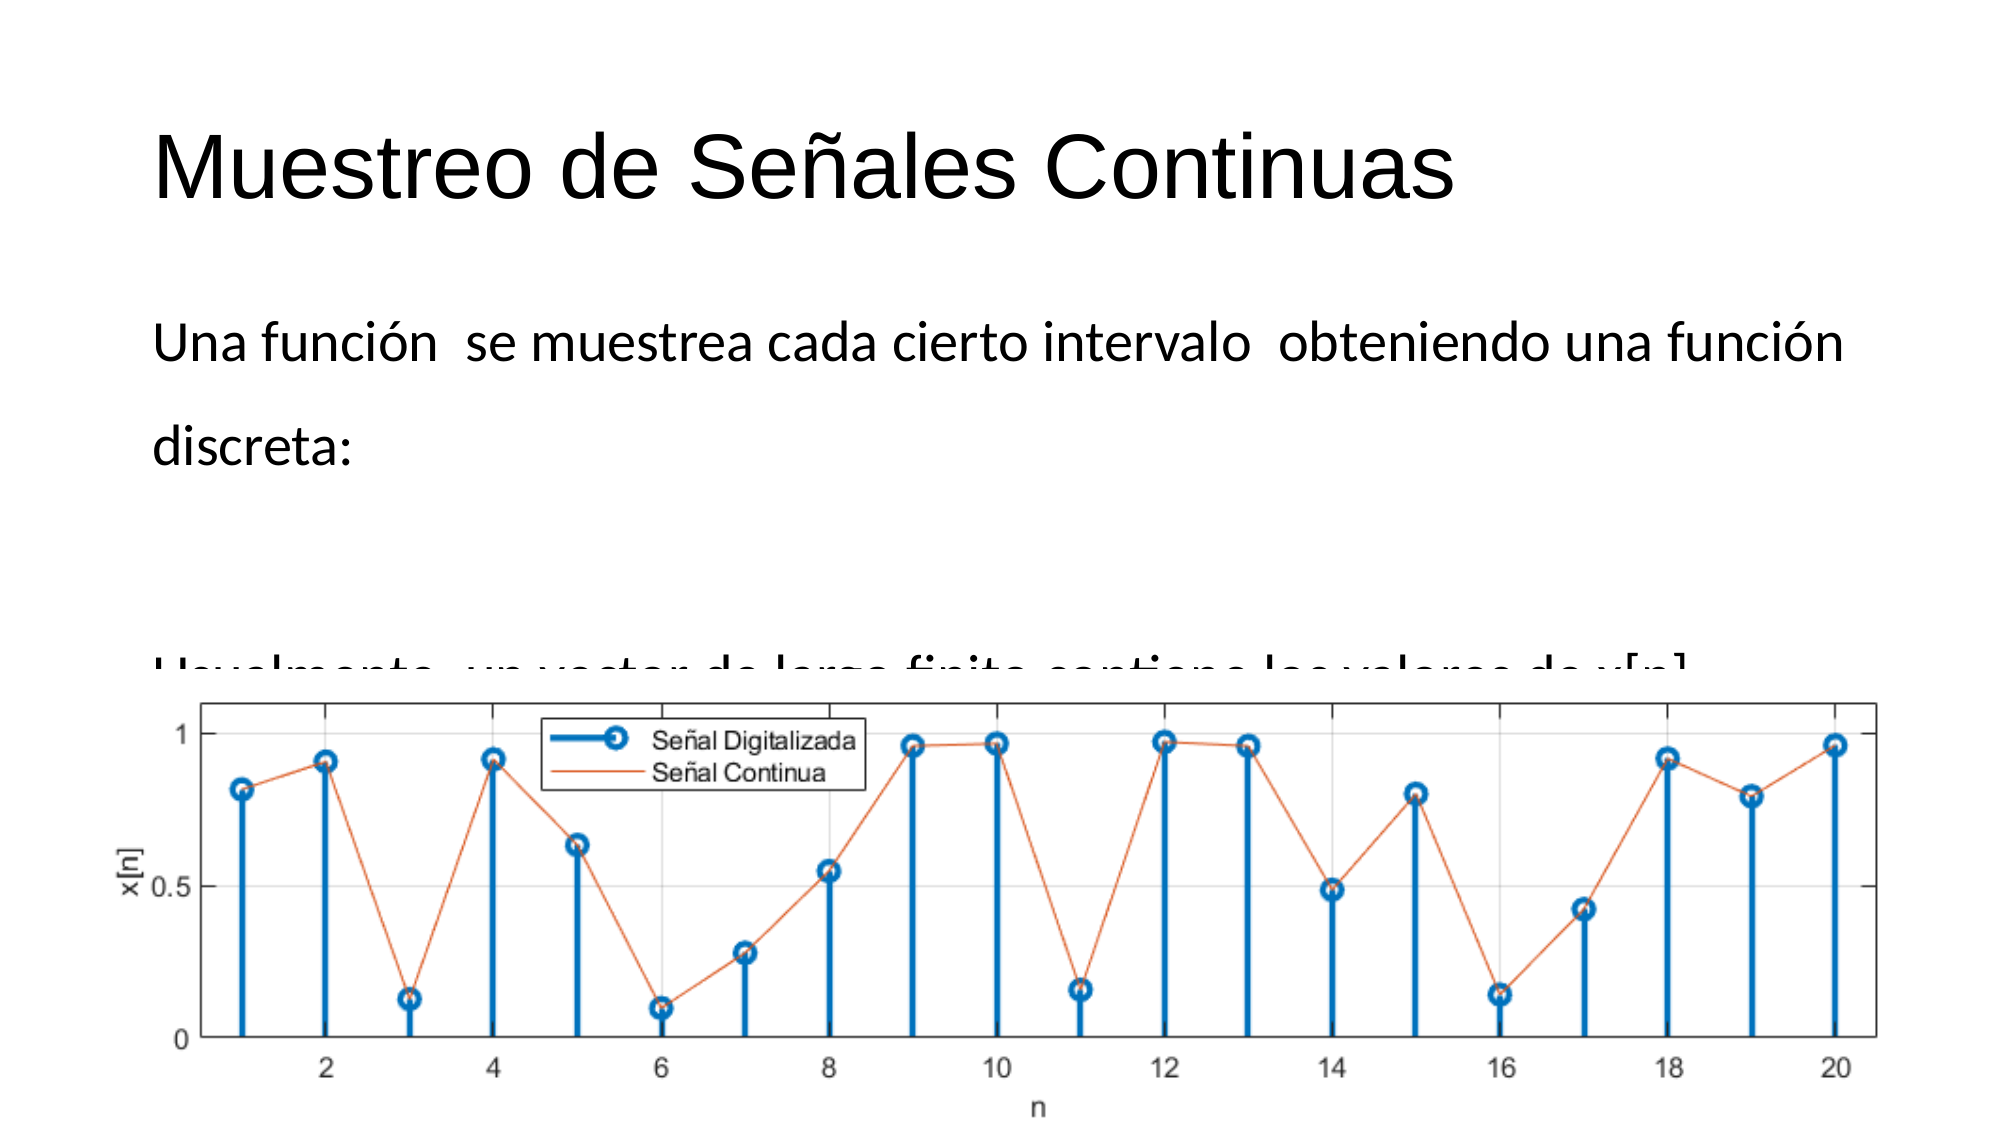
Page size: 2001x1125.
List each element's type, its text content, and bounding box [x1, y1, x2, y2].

picture [86, 669, 1914, 1125]
list Una función se muestrea cada cierto intervalo obteniendo una función discreta: Usualmente, un vector de largo finito contiene los valores de x[n]. [137, 260, 1863, 669]
title Muestreo de Señales Continuas [137, 59, 1863, 260]
